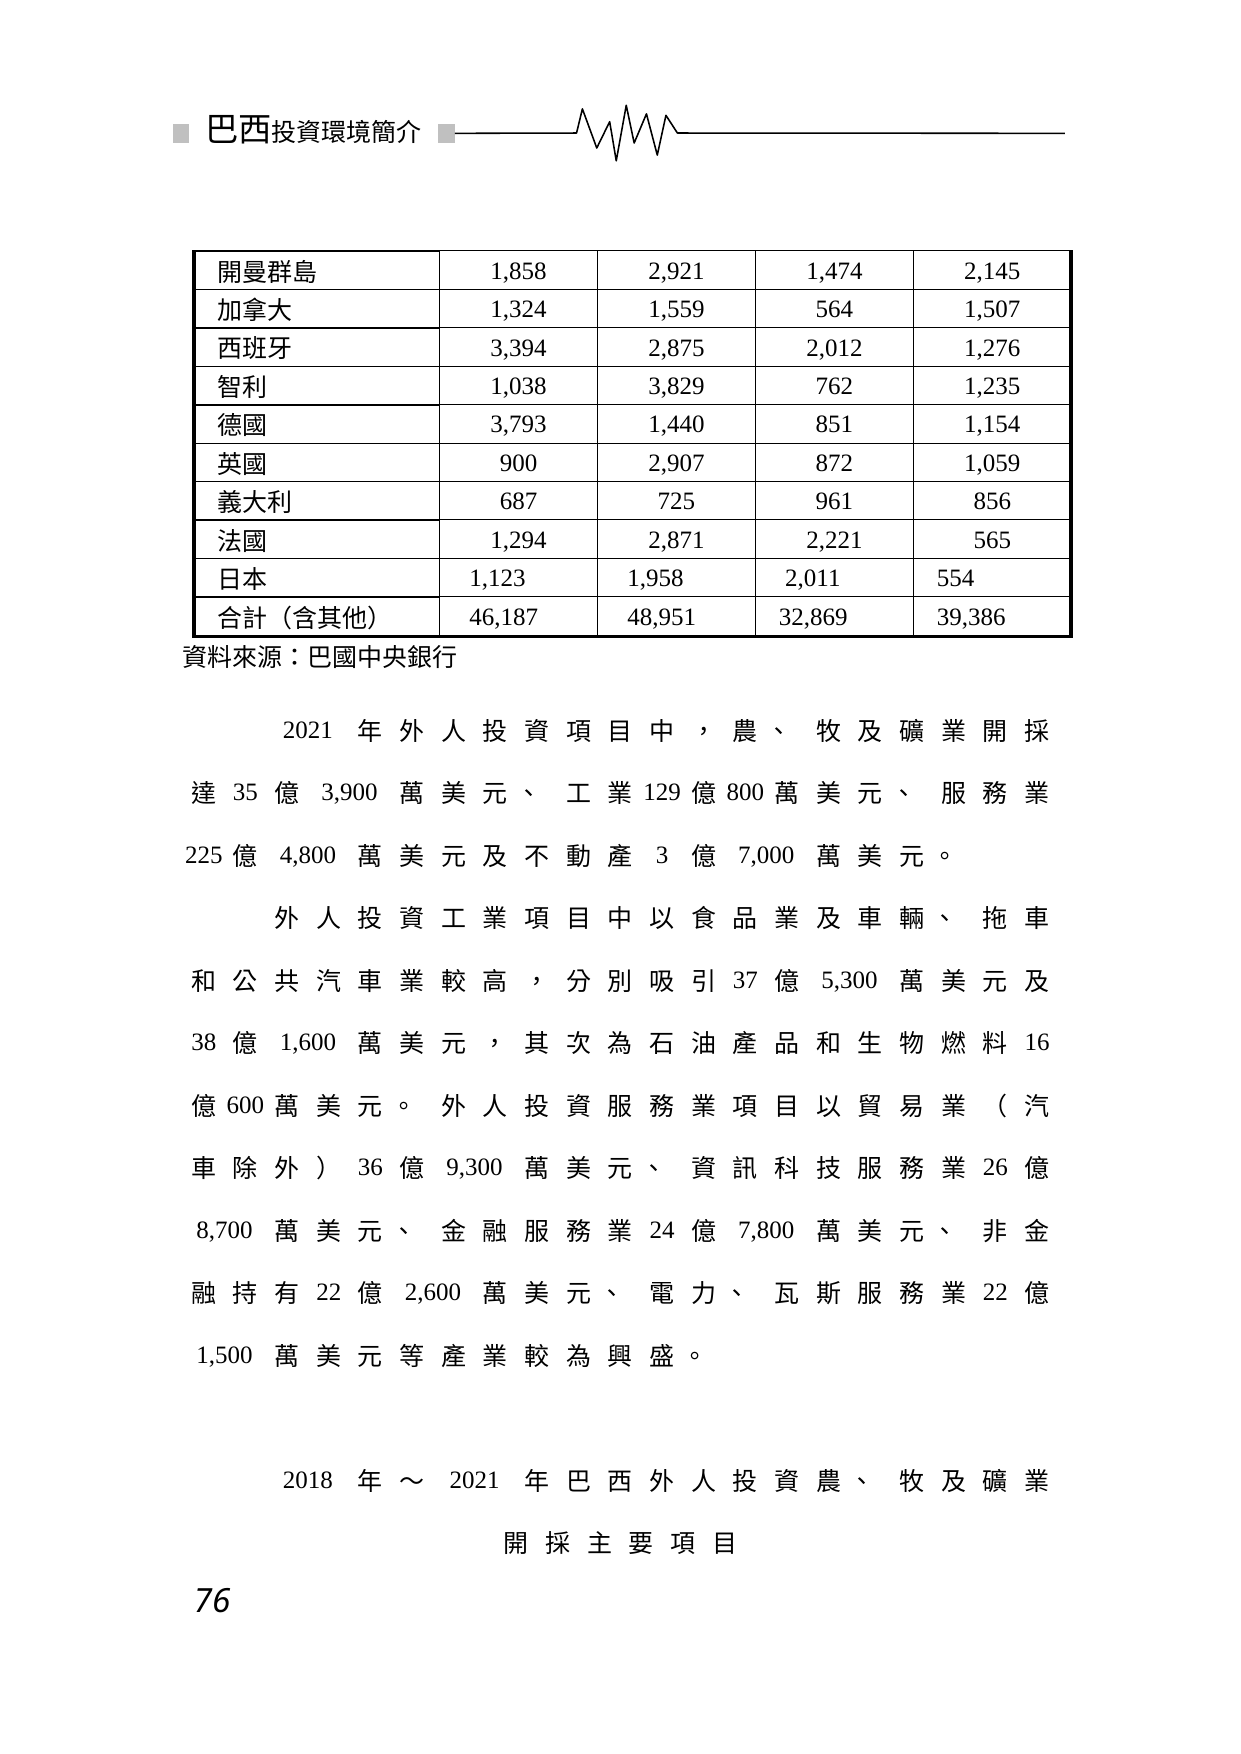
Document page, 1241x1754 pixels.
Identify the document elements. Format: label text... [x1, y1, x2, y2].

table_cell 2,875 [598, 328, 755, 366]
table_cell 開曼群島 [196, 252, 439, 289]
table_cell 1,123 [440, 559, 597, 596]
table_cell 3,793 [440, 405, 597, 442]
text 2018年～2021年巴西外人投資農、牧及礦業開採主要項目 [183, 1438, 1058, 1563]
table_cell 1,324 [440, 290, 597, 327]
table_cell 900 [440, 444, 597, 481]
table_cell 46,187 [440, 597, 597, 634]
text 2021年外人投資項目中，農、牧及礦業開採達35億3,900萬美元、工業129億800萬美元、服務業225億4,800萬美元及不動產3億7,000萬美元。 [183, 688, 1058, 875]
table_cell 1,294 [440, 520, 597, 558]
table_cell 加拿大 [196, 290, 439, 327]
table_cell 1,440 [598, 405, 755, 442]
table_cell 1,235 [914, 367, 1069, 404]
table_cell 智利 [196, 367, 439, 404]
table_cell 961 [756, 482, 913, 519]
table_cell 1,276 [914, 328, 1069, 366]
text 資料來源：巴國中央銀行 [183, 638, 1058, 674]
table_cell 2,012 [756, 328, 913, 366]
table_cell 687 [440, 482, 597, 519]
table_cell 2,871 [598, 520, 755, 558]
table_cell 3,829 [598, 367, 755, 404]
table_cell 2,221 [756, 520, 913, 558]
table_cell 法國 [196, 521, 439, 558]
table_cell 1,958 [598, 559, 755, 596]
table_cell 554 [914, 559, 1069, 596]
table_cell 3,394 [440, 328, 597, 366]
table_cell 1,858 [440, 251, 597, 289]
table_cell 2,907 [598, 444, 755, 481]
table_cell 合計（含其他） [196, 598, 439, 634]
table_cell 1,038 [440, 367, 597, 404]
table_cell 872 [756, 444, 913, 481]
table_cell 32,869 [756, 597, 913, 634]
table_cell 39,386 [914, 597, 1069, 634]
table_cell 856 [914, 482, 1069, 519]
table_cell 48,951 [598, 597, 755, 634]
table_cell 2,011 [756, 559, 913, 596]
table_cell 762 [756, 367, 913, 404]
table_cell 1,507 [914, 290, 1069, 327]
table_cell 1,154 [914, 405, 1069, 442]
table_cell 2,921 [598, 251, 755, 289]
table_cell 英國 [196, 444, 439, 481]
table_cell 725 [598, 482, 755, 519]
table_cell 西班牙 [196, 329, 439, 366]
table_cell 1,474 [756, 251, 913, 289]
table_cell 851 [756, 405, 913, 442]
table_cell 1,559 [598, 290, 755, 327]
table_cell 2,145 [914, 251, 1069, 289]
table_cell 德國 [196, 406, 439, 442]
table_cell 565 [914, 520, 1069, 558]
table_cell 日本 [196, 559, 439, 596]
text 外人投資工業項目中以食品業及車輛、拖車和公共汽車業較高，分別吸引37億5,300萬美元及38億1,600萬美元，其次為石油產品和生物燃料16億600萬美元。外人投資服務業項目以貿易業（汽車除外）36億9,300萬美元、資訊科技服務業26億8,700萬美元、金融服務業24億7,800萬美元、非金融持有22億2,600萬美元、電力、瓦斯服務業22億1,500萬美元等產業較為興盛。 [183, 875, 1058, 1375]
table_cell 義大利 [196, 482, 439, 519]
table_cell 564 [756, 290, 913, 327]
table_cell 1,059 [914, 444, 1069, 481]
